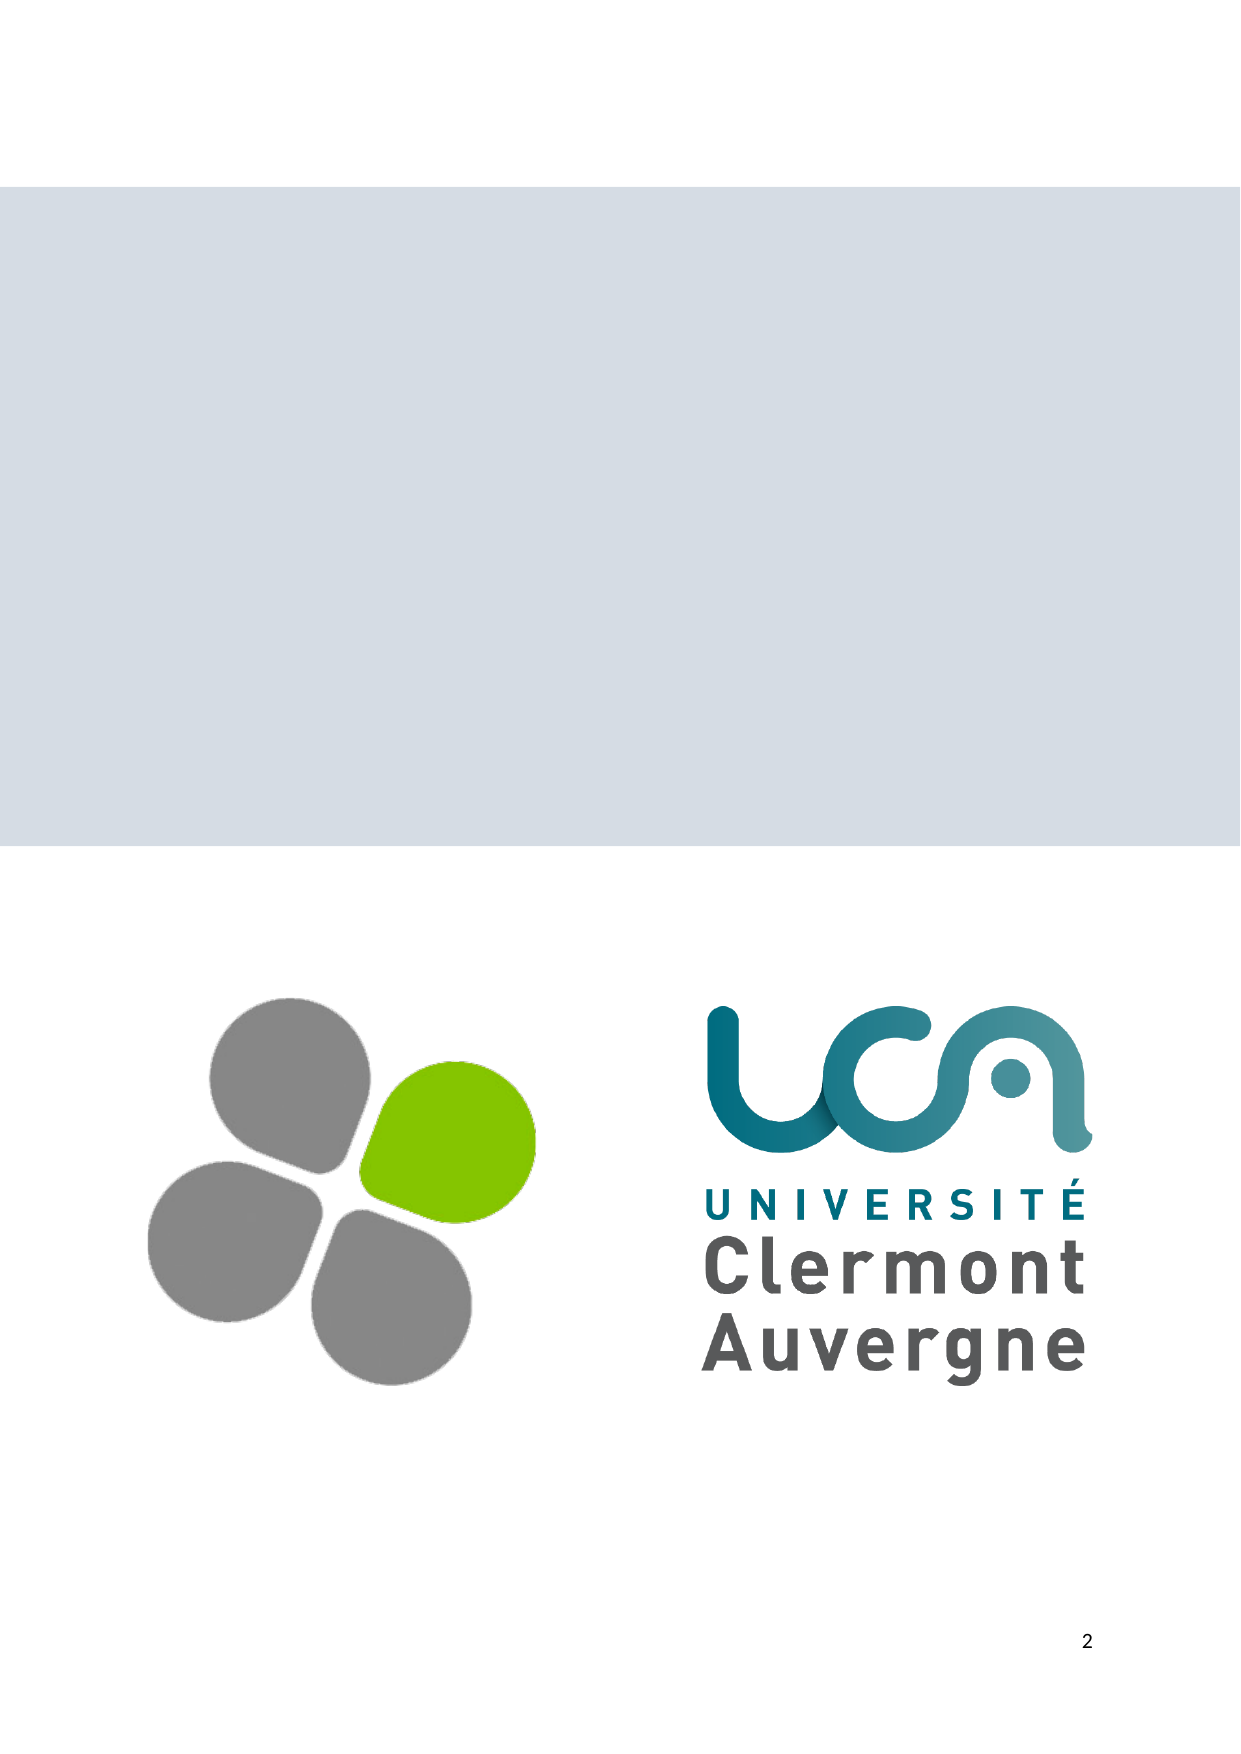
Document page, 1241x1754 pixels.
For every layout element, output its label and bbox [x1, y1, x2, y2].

picture [701, 1006, 1093, 1386]
picture [147, 997, 537, 1386]
